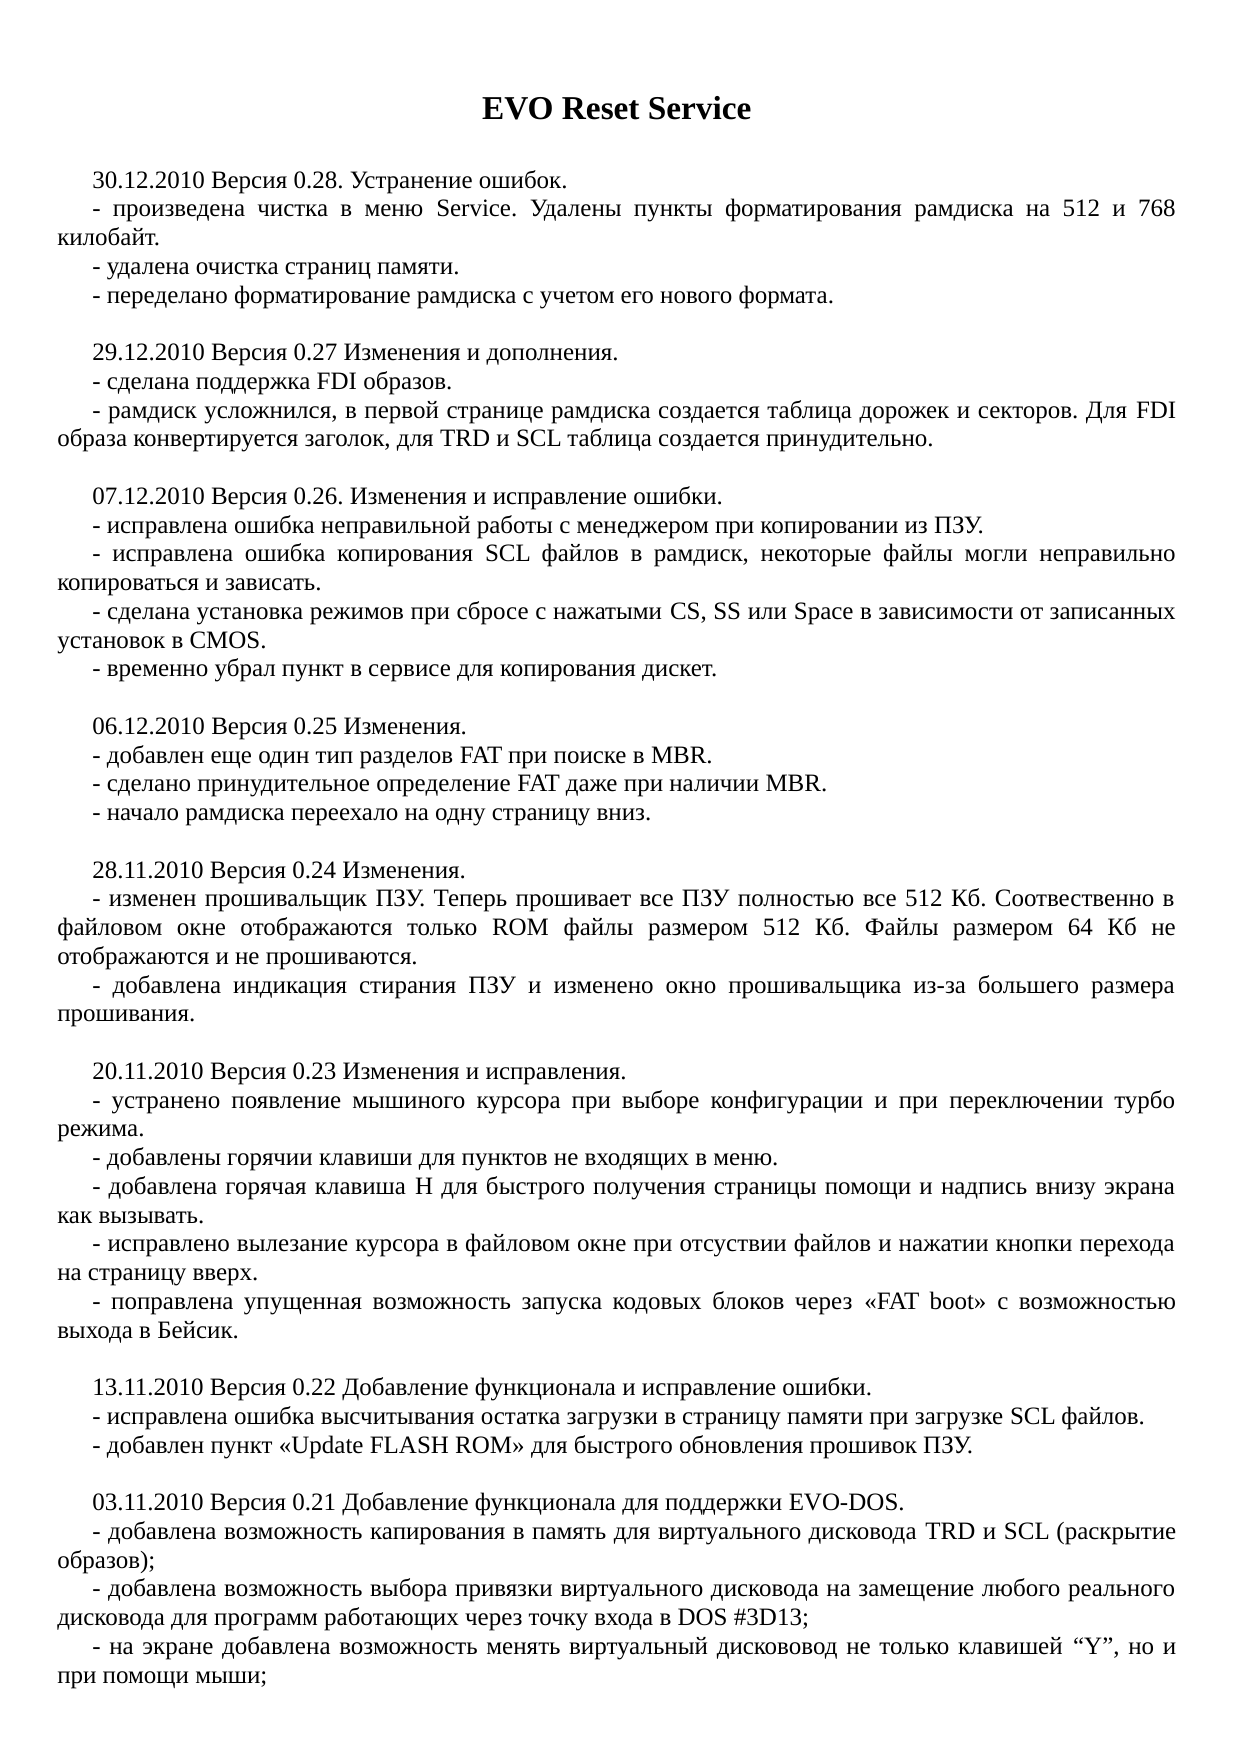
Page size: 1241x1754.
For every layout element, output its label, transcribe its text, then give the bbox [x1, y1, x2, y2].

text - добавлена возможность капирования в память для виртуального дисковода TRD и SCL (раскрытие образов); [57, 1516, 1176, 1573]
text - добавлены горячии клавиши для пунктов не входящих в меню. [57, 1142, 1176, 1171]
text - удалена очистка страниц памяти. [57, 251, 1176, 280]
text - изменен прошивальщик ПЗУ. Теперь прошивает все ПЗУ полностью все 512 Кб. Соотвественно в файловом окне отображаются только ROM файлы размером 512 Кб. Файлы размером 64 Кб не отображаются и не прошиваются. [57, 883, 1176, 970]
text - сделано принудительное определение FAT даже при наличии MBR. [57, 768, 1176, 797]
text - начало рамдиска переехало на одну страницу вниз. [57, 797, 1176, 826]
text - добавлен еще один тип разделов FAT при поиске в MBR. [57, 740, 1176, 768]
text - произведена чистка в меню Service. Удалены пункты форматирования рамдиска на 512 и 768 килобайт. [57, 193, 1176, 251]
text - сделана поддержка FDI образов. [57, 366, 1176, 395]
text 03.11.2010 Версия 0.21 Добавление функционала для поддержки EVO-DOS. [57, 1487, 1176, 1516]
text - исправлено вылезание курсора в файловом окне при отсуствии файлов и нажатии кнопки перехода на страницу вверх. [57, 1228, 1176, 1286]
text - переделано форматирование рамдиска с учетом его нового формата. [57, 280, 1176, 308]
text - добавлена возможность выбора привязки виртуального дисковода на замещение любого реального дисковода для программ работающих через точку входа в DOS #3D13; [57, 1573, 1176, 1631]
text - поправлена упущенная возможность запуска кодовых блоков через «FAT boot» с возможностью выхода в Бейсик. [57, 1286, 1176, 1343]
text 29.12.2010 Версия 0.27 Изменения и дополнения. [57, 337, 1176, 366]
text 07.12.2010 Версия 0.26. Изменения и исправление ошибки. [57, 481, 1176, 510]
text - исправлена ошибка копирования SCL файлов в рамдиск, некоторые файлы могли неправильно копироваться и зависать. [57, 538, 1176, 596]
text 30.12.2010 Версия 0.28. Устранение ошибок. [57, 165, 1176, 193]
text - сделана установка режимов при сбросе с нажатыми CS, SS или Space в зависимости от записанных установок в CMOS. [57, 596, 1176, 653]
text - на экране добавлена возможность менять виртуальный дискововод не только клавишей “Y”, но и при помощи мыши; [57, 1631, 1176, 1688]
text - временно убрал пункт в сервисе для копирования дискет. [57, 653, 1176, 682]
text - рамдиск усложнился, в первой странице рамдиска создается таблица дорожек и секторов. Для FDI образа конвертируется заголок, для TRD и SCL таблица создается принудительно. [57, 395, 1176, 452]
text - устранено появление мышиного курсора при выборе конфигурации и при переключении турбо режима. [57, 1085, 1176, 1142]
text 28.11.2010 Версия 0.24 Изменения. [57, 855, 1176, 883]
text - исправлена ошибка неправильной работы с менеджером при копировании из ПЗУ. [57, 510, 1176, 538]
text 20.11.2010 Версия 0.23 Изменения и исправления. [57, 1056, 1176, 1085]
text 13.11.2010 Версия 0.22 Добавление функционала и исправление ошибки. [57, 1372, 1176, 1401]
text - исправлена ошибка высчитывания остатка загрузки в страницу памяти при загрузке SCL файлов. [57, 1401, 1176, 1430]
text - добавлена горячая клавиша H для быстрого получения страницы помощи и надпись внизу экрана как вызывать. [57, 1171, 1176, 1228]
text - добавлена индикация стирания ПЗУ и изменено окно прошивальщика из-за большего размера прошивания. [57, 970, 1176, 1027]
text EVO Reset Service [57, 88, 1176, 126]
text - добавлен пункт «Update FLASH ROM» для быстрого обновления прошивок ПЗУ. [57, 1430, 1176, 1458]
text 06.12.2010 Версия 0.25 Изменения. [57, 711, 1176, 740]
